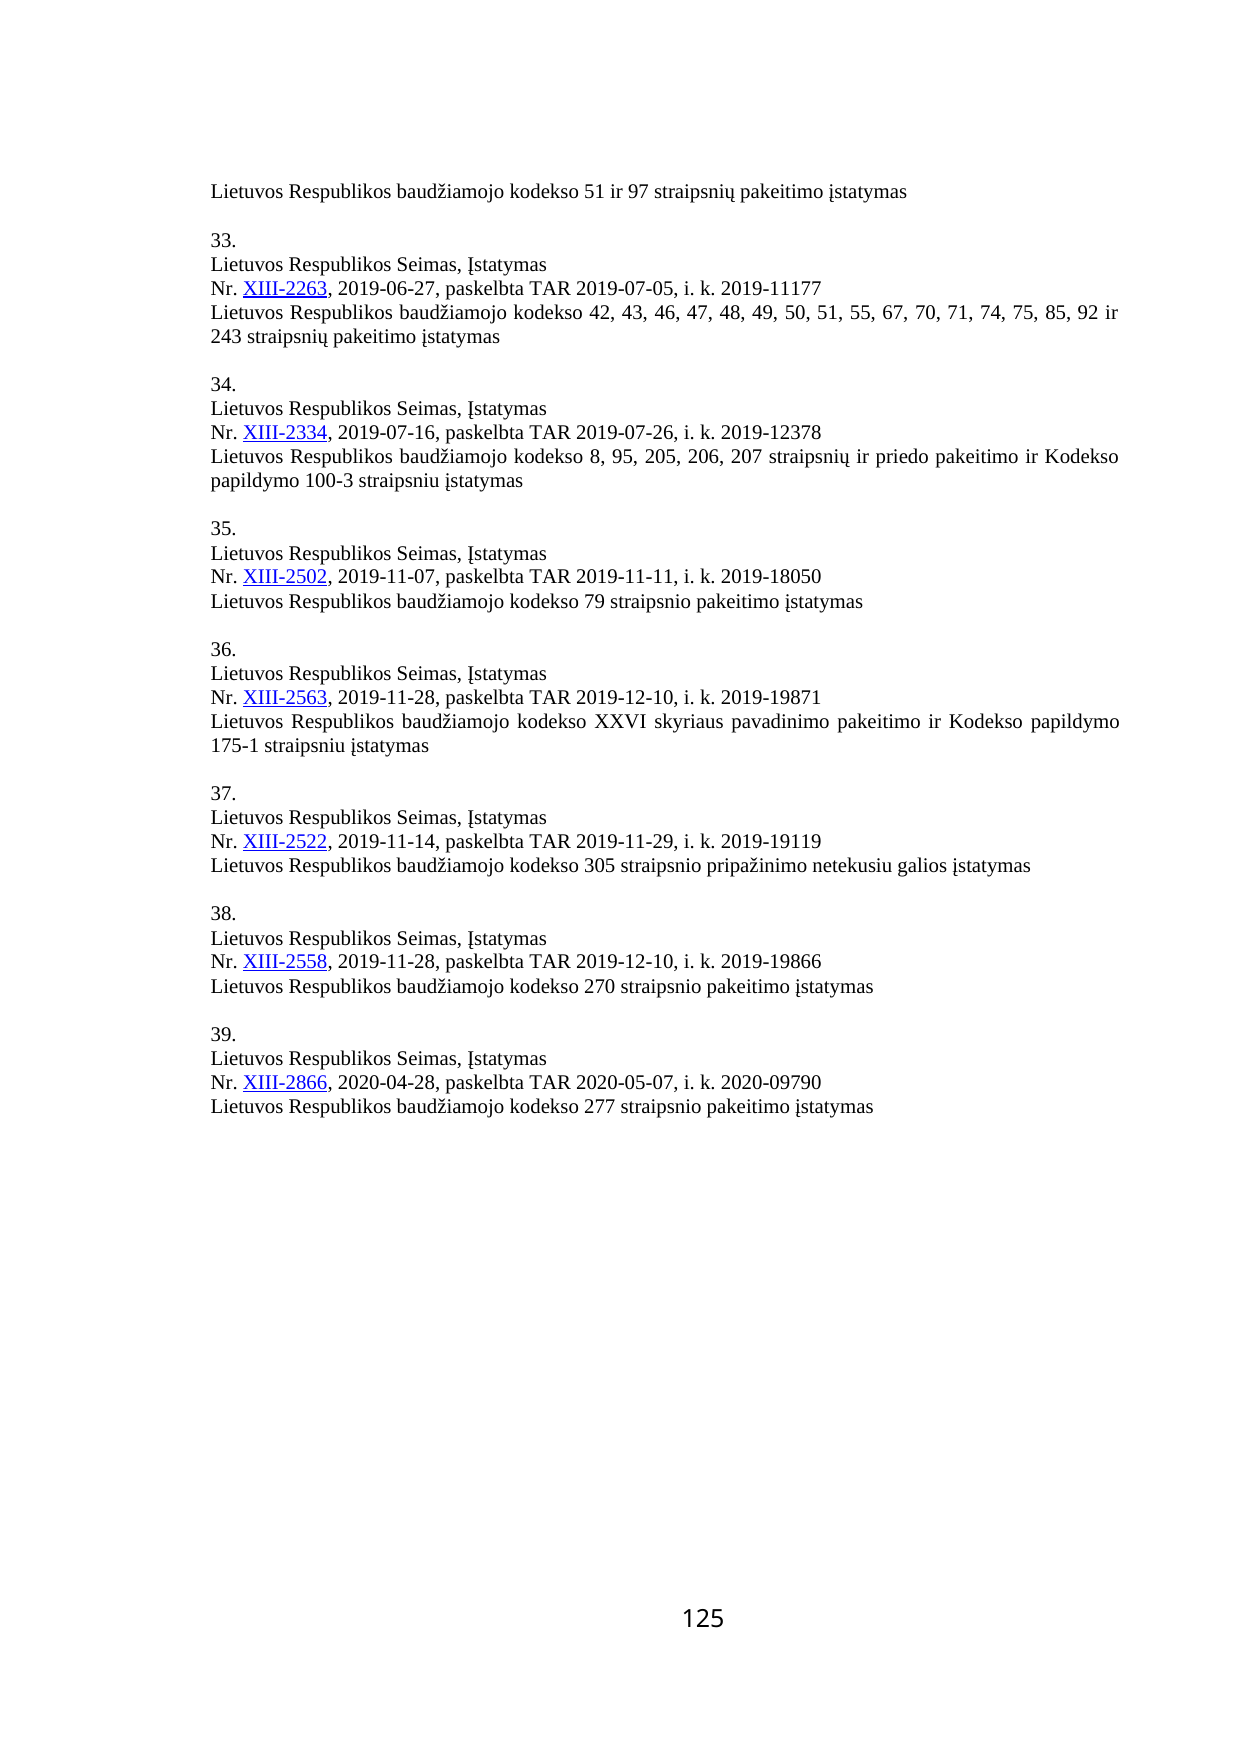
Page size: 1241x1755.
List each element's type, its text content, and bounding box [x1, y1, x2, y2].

text Nr. XIII-2563, 2019-11-28, paskelbta TAR 2019-12-10, i. k. 2019-19871 [210, 685, 1120, 709]
text Nr. XIII-2558, 2019-11-28, paskelbta TAR 2019-12-10, i. k. 2019-19866 [210, 949, 1120, 973]
text 38. [210, 901, 1120, 925]
text Lietuvos Respublikos baudžiamojo kodekso 42, 43, 46, 47, 48, 49, 50, 51, 55, 67, 70, 71, 74, 75, 85, 92 ir 243 straipsnių pakeitimo įstatymas [210, 300, 1120, 348]
text Nr. XIII-2866, 2020-04-28, paskelbta TAR 2020-05-07, i. k. 2020-09790 [210, 1070, 1120, 1094]
text Lietuvos Respublikos baudžiamojo kodekso 51 ir 97 straipsnių pakeitimo įstatymas [210, 179, 1120, 203]
text Lietuvos Respublikos baudžiamojo kodekso 277 straipsnio pakeitimo įstatymas [210, 1094, 1120, 1118]
text Lietuvos Respublikos Seimas, Įstatymas [210, 925, 1120, 949]
text Lietuvos Respublikos Seimas, Įstatymas [210, 661, 1120, 685]
text 35. [210, 516, 1120, 540]
text Lietuvos Respublikos Seimas, Įstatymas [210, 540, 1120, 564]
text 37. [210, 781, 1120, 805]
text Nr. XIII-2502, 2019-11-07, paskelbta TAR 2019-11-11, i. k. 2019-18050 [210, 564, 1120, 588]
text Lietuvos Respublikos Seimas, Įstatymas [210, 396, 1120, 420]
text 34. [210, 372, 1120, 396]
text Lietuvos Respublikos Seimas, Įstatymas [210, 1046, 1120, 1070]
text 33. [210, 228, 1120, 252]
text Nr. XIII-2263, 2019-06-27, paskelbta TAR 2019-07-05, i. k. 2019-11177 [210, 276, 1120, 300]
text Lietuvos Respublikos baudžiamojo kodekso 270 straipsnio pakeitimo įstatymas [210, 973, 1120, 998]
text Lietuvos Respublikos baudžiamojo kodekso 79 straipsnio pakeitimo įstatymas [210, 588, 1120, 613]
text Lietuvos Respublikos baudžiamojo kodekso 305 straipsnio pripažinimo netekusiu galios įstatymas [210, 853, 1120, 877]
text 36. [210, 637, 1120, 661]
text 39. [210, 1022, 1120, 1046]
text Lietuvos Respublikos baudžiamojo kodekso 8, 95, 205, 206, 207 straipsnių ir priedo pakeitimo ir Kodekso papildymo 100-3 straipsniu įstatymas [210, 444, 1120, 492]
text Lietuvos Respublikos Seimas, Įstatymas [210, 805, 1120, 829]
text Lietuvos Respublikos Seimas, Įstatymas [210, 252, 1120, 276]
text Nr. XIII-2522, 2019-11-14, paskelbta TAR 2019-11-29, i. k. 2019-19119 [210, 829, 1120, 853]
text Lietuvos Respublikos baudžiamojo kodekso XXVI skyriaus pavadinimo pakeitimo ir Kodekso papildymo 175-1 straipsniu įstatymas [210, 709, 1120, 757]
text Nr. XIII-2334, 2019-07-16, paskelbta TAR 2019-07-26, i. k. 2019-12378 [210, 420, 1120, 444]
